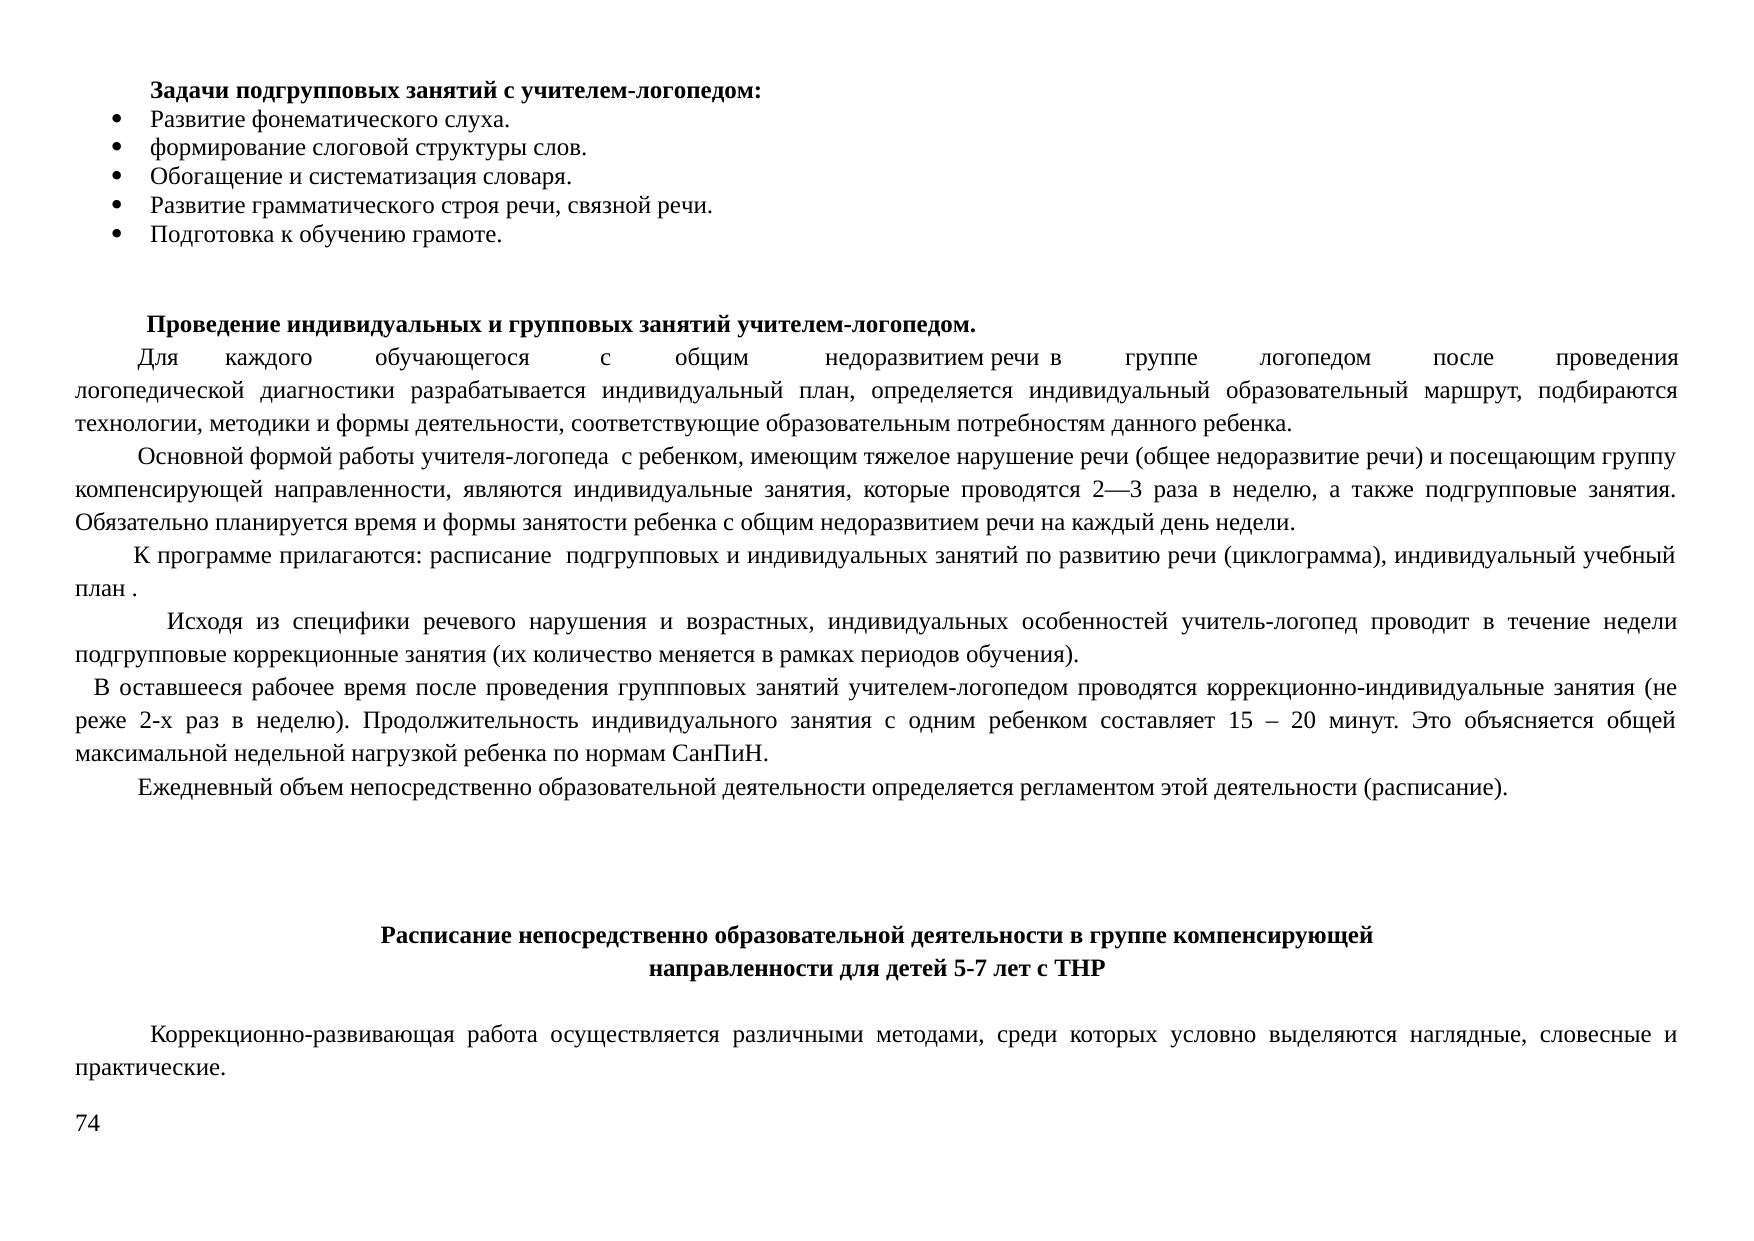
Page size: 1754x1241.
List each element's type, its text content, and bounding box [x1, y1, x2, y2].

text Ежедневный объем непосредственно образовательной деятельности определяется регламентом этой деятельности (расписание). [75, 772, 1679, 800]
list формирование слоговой структуры слов. [112, 132, 1679, 161]
text Задачи подгрупповых занятий с учителем-логопедом: [150, 75, 1679, 104]
text Коррекционно-развивающая работа осуществляется различными методами, среди которых условно выделяются наглядные, словесные и практические. [75, 1019, 1679, 1081]
list Развитие фонематического слуха. [112, 104, 1679, 132]
text Исходя из специфики речевого нарушения и возрастных, индивидуальных особенностей учитель-логопед проводит в течение недели подгрупповые коррекционные занятия (их количество меняется в рамках периодов обучения). [75, 606, 1679, 668]
text К программе прилагаются: расписание подгрупповых и индивидуальных занятий по развитию речи (циклограмма), индивидуальный учебный план . [75, 540, 1679, 602]
text В оставшееся рабочее время после проведения группповых занятий учителем-логопедом проводятся коррекционно-индивидуальные занятия (не реже 2-х раз в неделю). Продолжительность индивидуального занятия с одним ребенком составляет 15 – 20 минут. Это объясняется общей максимальной недельной нагрузкой ребенка по нормам СанПиН. [75, 672, 1679, 767]
list Обогащение и систематизация словаря. [112, 161, 1679, 190]
list Подготовка к обучению грамоте. [112, 219, 1679, 247]
text Проведение индивидуальных и групповых занятий учителем-логопедом. [75, 309, 1679, 338]
text направленности для детей 5-7 лет с ТНР [75, 953, 1679, 982]
text Для каждого обучающегося с общим недоразвитием речи в группе логопедом после проведения логопедической диагностики разрабатывается индивидуальный план, определяется индивидуальный образовательный маршрут, подбираются технологии, методики и формы деятельности, соответствующие образовательным потребностям данного ребенка. [75, 342, 1679, 437]
text Расписание непосредственно образовательной деятельности в группе компенсирующей [75, 920, 1679, 949]
list Развитие грамматического строя речи, связной речи. [112, 190, 1679, 219]
text Основной формой работы учителя-логопеда с ребенком, имеющим тяжелое нарушение речи (общее недоразвитие речи) и посещающим группу компенсирующей направленности, являются индивидуальные занятия, которые проводятся 2—3 раза в неделю, а также подгрупповые занятия. Обязательно планируется время и формы занятости ребенка с общим недоразвитием речи на каждый день недели. [75, 441, 1679, 536]
